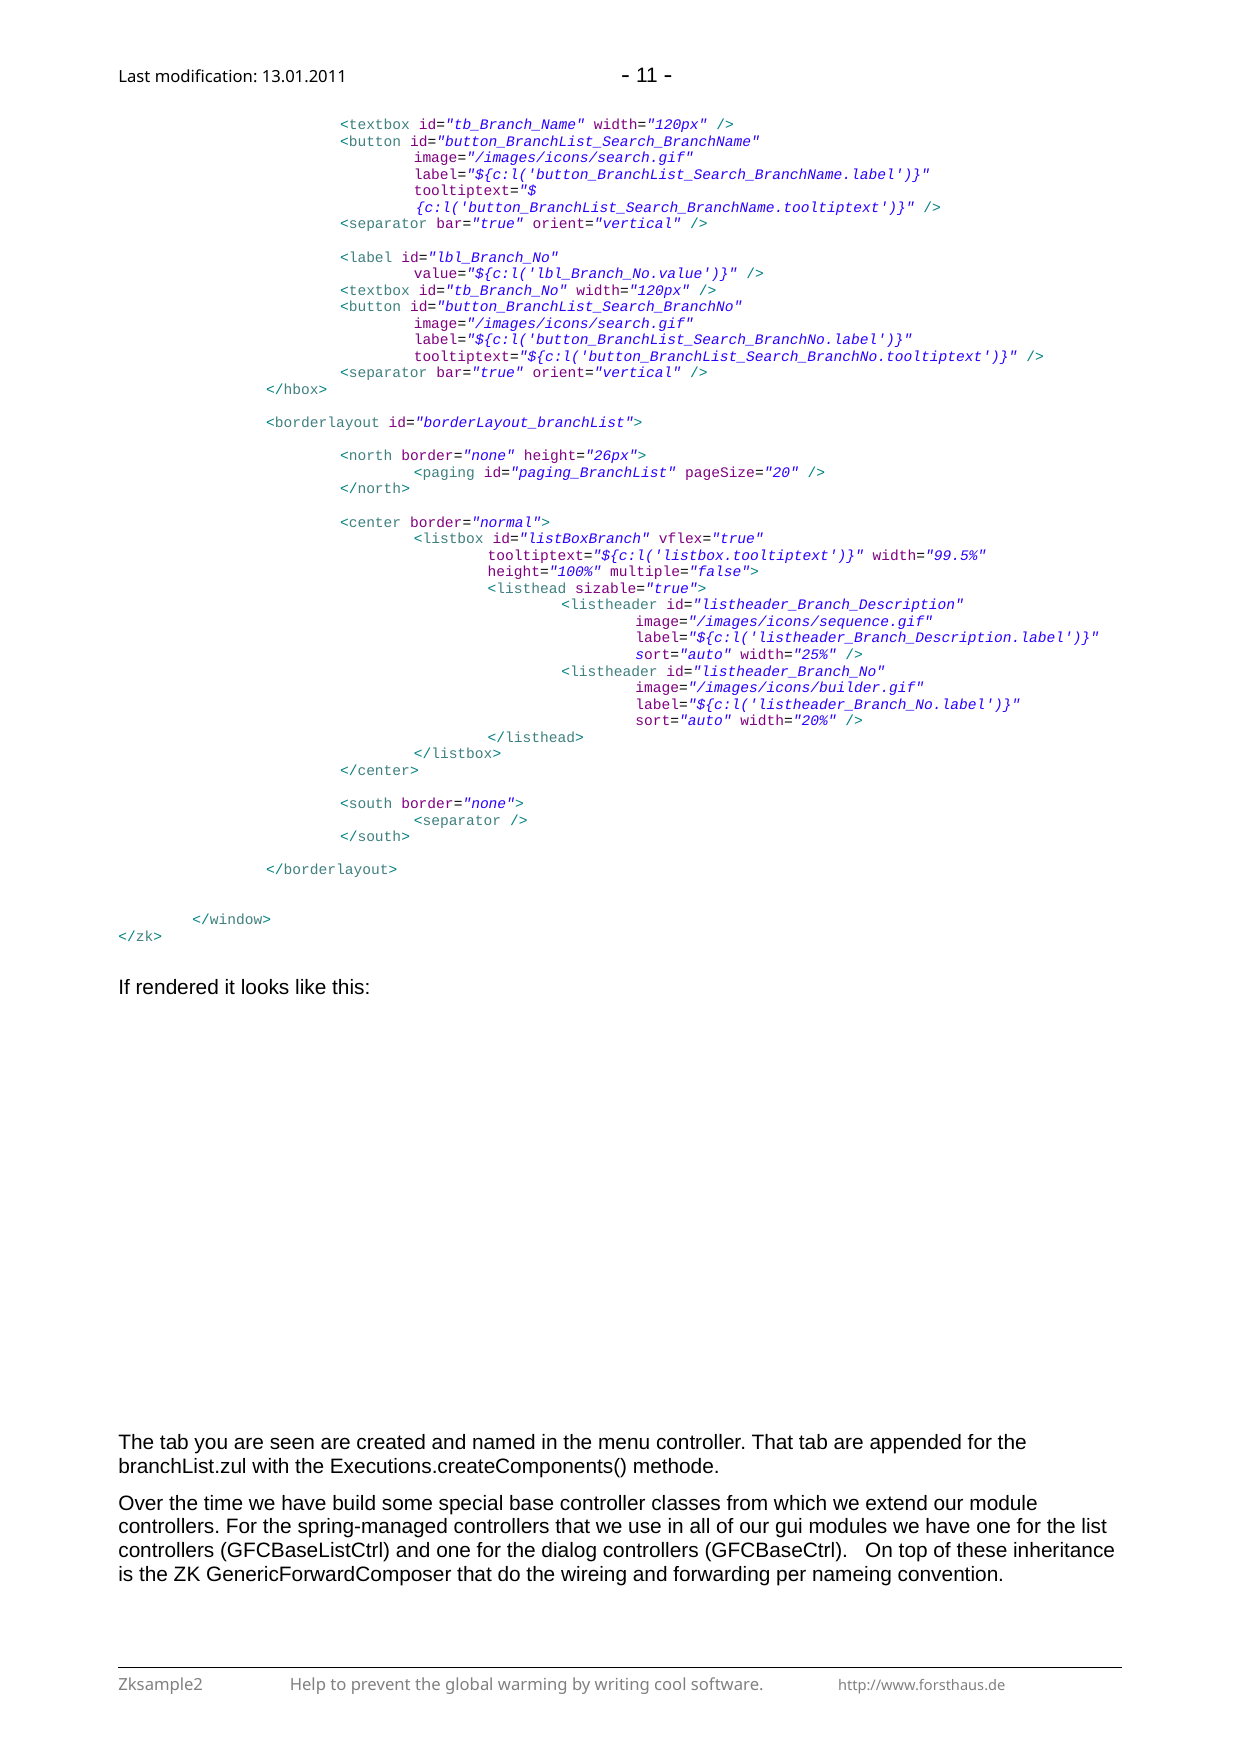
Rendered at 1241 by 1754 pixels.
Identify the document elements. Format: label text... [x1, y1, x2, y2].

text <label id="lbl_Branch_No" [118, 250, 1122, 266]
text </zk> [118, 929, 1122, 945]
text label="${c:l('listheader_Branch_Description.label')}" [118, 631, 1122, 647]
text The tab you are seen are created and named in the menu controller. That tab are appended for the branchList.zul with the Executions.createComponents() methode. [118, 1430, 1122, 1478]
text image="/images/icons/search.gif" [118, 150, 1122, 167]
text If rendered it looks like this: [118, 975, 1122, 999]
text sort="auto" width="25%" /> [118, 647, 1122, 664]
text image="/images/icons/sequence.gif" [118, 614, 1122, 631]
text <listbox id="listBoxBranch" vflex="true" [118, 531, 1122, 548]
text label="${c:l('listheader_Branch_No.label')}" [118, 697, 1122, 713]
text tooltiptext="$ [118, 183, 1122, 200]
text </window> [118, 912, 1122, 929]
text <listheader id="listheader_Branch_No" [118, 664, 1122, 680]
text </south> [118, 829, 1122, 846]
text </listbox> [118, 747, 1122, 763]
text Over the time we have build some special base controller classes from which we extend our module controllers. For the spring-managed controllers that we use in all of our gui modules we have one for the list controllers (GFCBaseListCtrl) and one for the dialog controllers (GFCBaseCtrl). On top of these inheritance is the ZK GenericForwardComposer that do the wireing and forwarding per nameing convention. [118, 1490, 1122, 1586]
text </north> [118, 482, 1122, 498]
text sort="auto" width="20%" /> [118, 713, 1122, 730]
text </listhead> [118, 730, 1122, 747]
text <listheader id="listheader_Branch_Description" [118, 598, 1122, 614]
text <paging id="paging_BranchList" pageSize="20" /> [118, 465, 1122, 482]
text tooltiptext="${c:l('listbox.tooltiptext')}" width="99.5%" [118, 548, 1122, 564]
text image="/images/icons/search.gif" [118, 316, 1122, 333]
text label="${c:l('button_BranchList_Search_BranchName.label')}" [118, 167, 1122, 183]
text label="${c:l('button_BranchList_Search_BranchNo.label')}" [118, 333, 1122, 349]
text height="100%" multiple="false"> [118, 564, 1122, 581]
text <separator bar="true" orient="vertical" /> [118, 217, 1122, 233]
text <button id="button_BranchList_Search_BranchName" [118, 134, 1122, 150]
text image="/images/icons/builder.gif" [118, 680, 1122, 697]
text <center border="normal"> [118, 515, 1122, 531]
text value="${c:l('lbl_Branch_No.value')}" /> [118, 266, 1122, 283]
text <textbox id="tb_Branch_No" width="120px" /> [118, 283, 1122, 299]
text </center> [118, 763, 1122, 780]
text <listhead sizable="true"> [118, 581, 1122, 598]
text <south border="none"> [118, 796, 1122, 813]
text <north border="none" height="26px"> [118, 448, 1122, 465]
text </hbox> [118, 382, 1122, 399]
text </borderlayout> [118, 863, 1122, 879]
text <separator /> [118, 813, 1122, 829]
text {c:l('button_BranchList_Search_BranchName.tooltiptext')}" /> [118, 200, 1122, 217]
text <separator bar="true" orient="vertical" /> [118, 366, 1122, 382]
text tooltiptext="${c:l('button_BranchList_Search_BranchNo.tooltiptext')}" /> [118, 349, 1122, 366]
text <textbox id="tb_Branch_Name" width="120px" /> [118, 117, 1122, 134]
text <borderlayout id="borderLayout_branchList"> [118, 415, 1122, 432]
text <button id="button_BranchList_Search_BranchNo" [118, 299, 1122, 316]
